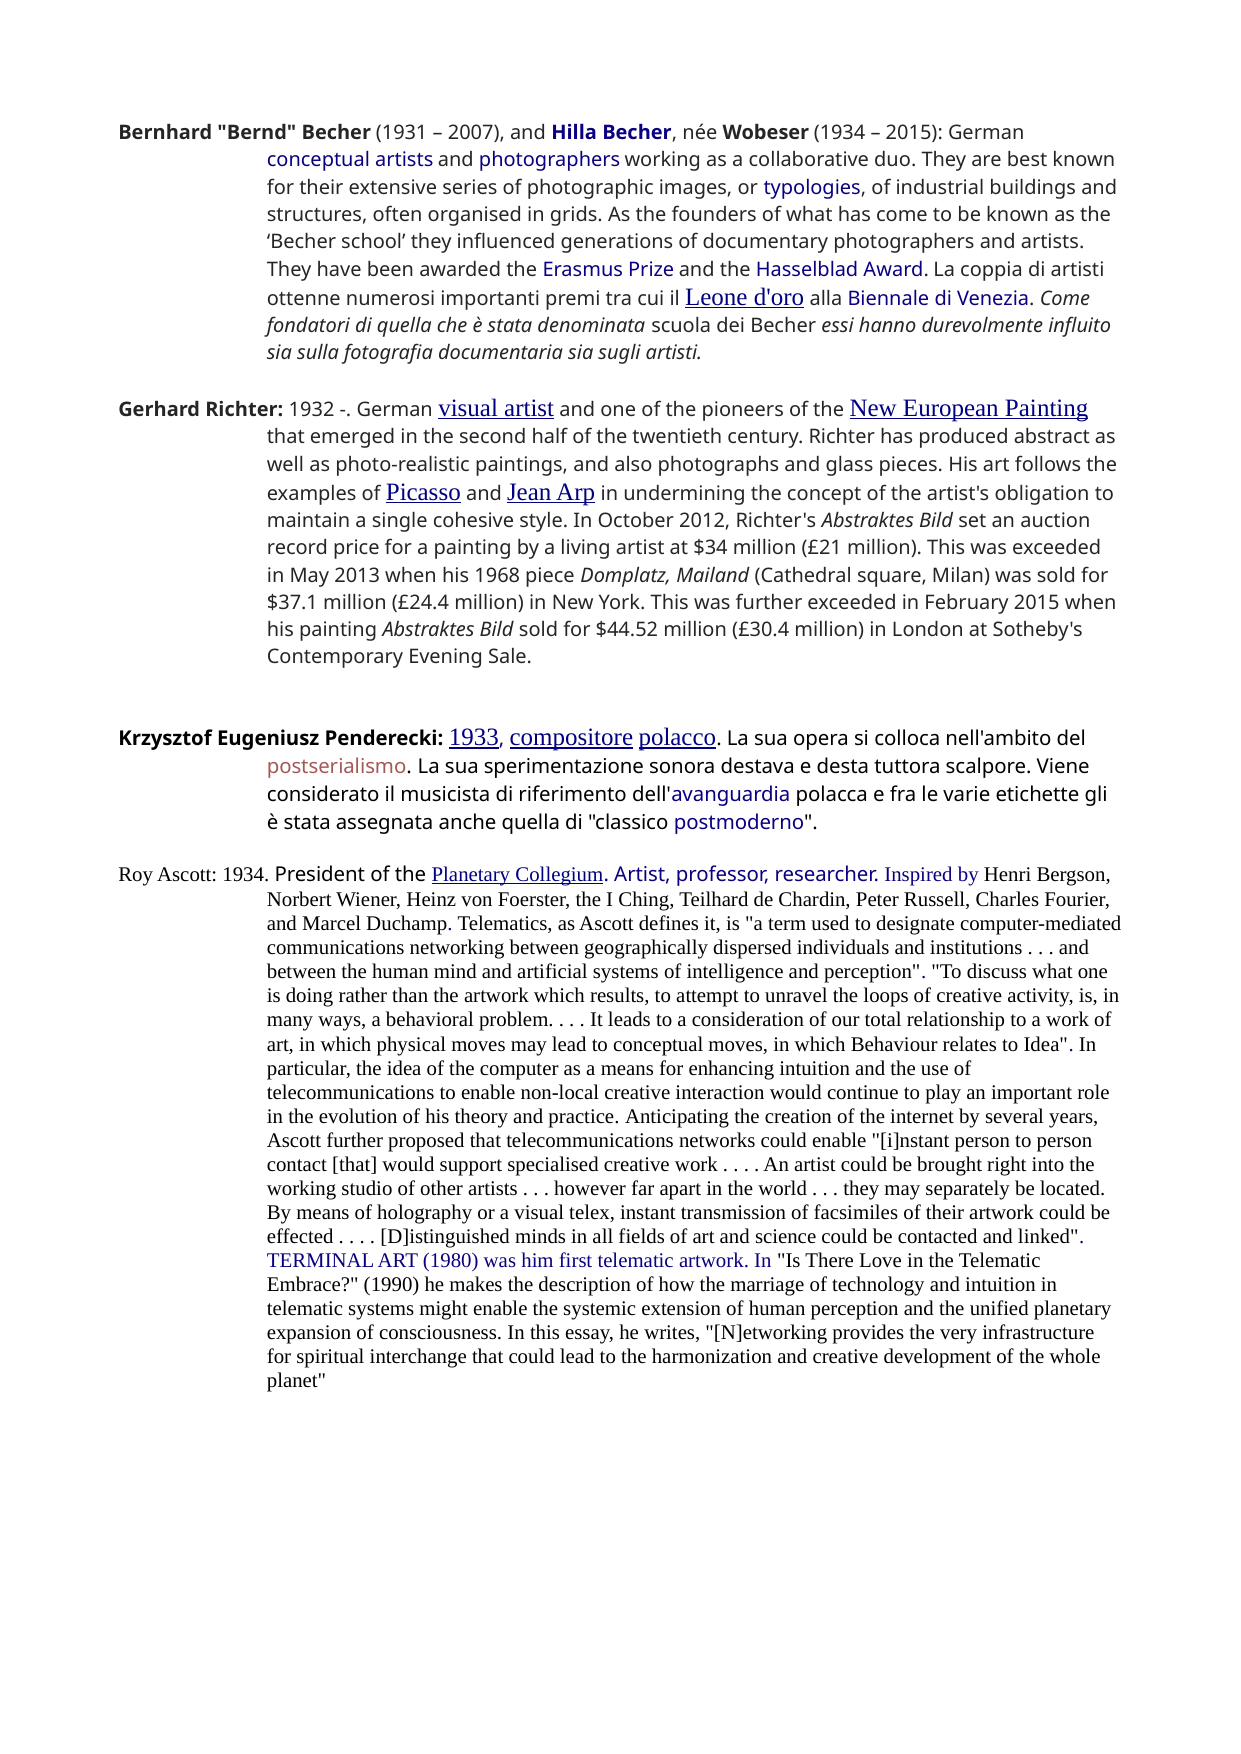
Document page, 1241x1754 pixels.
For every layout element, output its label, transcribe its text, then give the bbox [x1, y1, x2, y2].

text Roy Ascott: 1934. President of the Planetary Collegium. Artist, professor, researcher. Inspired by Henri Bergson, Norbert Wiener, Heinz von Foerster, the I Ching, Teilhard de Chardin, Peter Russell, Charles Fourier, and Marcel Duchamp. Telematics, as Ascott defines it, is "a term used to designate computer-mediated communications networking between geographically dispersed individuals and institutions . . . and between the human mind and artificial systems of intelligence and perception". "To discuss what one is doing rather than the artwork which results, to attempt to unravel the loops of creative activity, is, in many ways, a behavioral problem. . . . It leads to a consideration of our total relationship to a work of art, in which physical moves may lead to conceptual moves, in which Behaviour relates to Idea". In particular, the idea of the computer as a means for enhancing intuition and the use of telecommunications to enable non-local creative interaction would continue to play an important role in the evolution of his theory and practice. Anticipating the creation of the internet by several years, Ascott further proposed that telecommunications networks could enable "[i]nstant person to person contact [that] would support specialised creative work . . . . An artist could be brought right into the working studio of other artists . . . however far apart in the world . . . they may separately be located. By means of holography or a visual telex, instant transmission of facsimiles of their artwork could be effected . . . . [D]istinguished minds in all fields of art and science could be contacted and linked". TERMINAL ART (1980) was him first telematic artwork. In "Is There Love in the Telematic Embrace?" (1990) he makes the description of how the marriage of technology and intuition in telematic systems might enable the systemic extension of human perception and the unified planetary expansion of consciousness. In this essay, he writes, "[N]etworking provides the very infrastructure for spiritual interchange that could lead to the harmonization and creative development of the whole planet" [118, 859, 1122, 1392]
text Krzysztof Eugeniusz Penderecki: 1933, compositore polacco. La sua opera si colloca nell'ambito del postserialismo. La sua sperimentazione sonora destava e desta tuttora scalpore. Viene considerato il musicista di riferimento dell'avanguardia polacca e fra le varie etichette gli è stata assegnata anche quella di "classico postmoderno". [118, 722, 1122, 835]
text Gerhard Richter: 1932 -. German visual artist and one of the pioneers of the New European Painting that emerged in the second half of the twentieth century. Richter has produced abstract as well as photo-realistic paintings, and also photographs and glass pieces. His art follows the examples of Picasso and Jean Arp in undermining the concept of the artist's obligation to maintain a single cohesive style. In October 2012, Richter's Abstraktes Bild set an auction record price for a painting by a living artist at $34 million (£21 million). This was exceeded in May 2013 when his 1968 piece Domplatz, Mailand (Cathedral square, Milan) was sold for $37.1 million (£24.4 million) in New York. This was further exceeded in February 2015 when his painting Abstraktes Bild sold for $44.52 million (£30.4 million) in London at Sotheby's Contemporary Evening Sale. [118, 393, 1122, 670]
text Bernhard "Bernd" Becher (1931 – 2007), and Hilla Becher, née Wobeser (1934 – 2015): German conceptual artists and photographers working as a collaborative duo. They are best known for their extensive series of photographic images, or typologies, of industrial buildings and structures, often organised in grids. As the founders of what has come to be known as the ‘Becher school’ they influenced generations of documentary photographers and artists. They have been awarded the Erasmus Prize and the Hasselblad Award. La coppia di artisti ottenne numerosi importanti premi tra cui il Leone d'oro alla Biennale di Venezia. Come fondatori di quella che è stata denominata scuola dei Becher essi hanno durevolmente influito sia sulla fotografia documentaria sia sugli artisti. [118, 118, 1122, 366]
